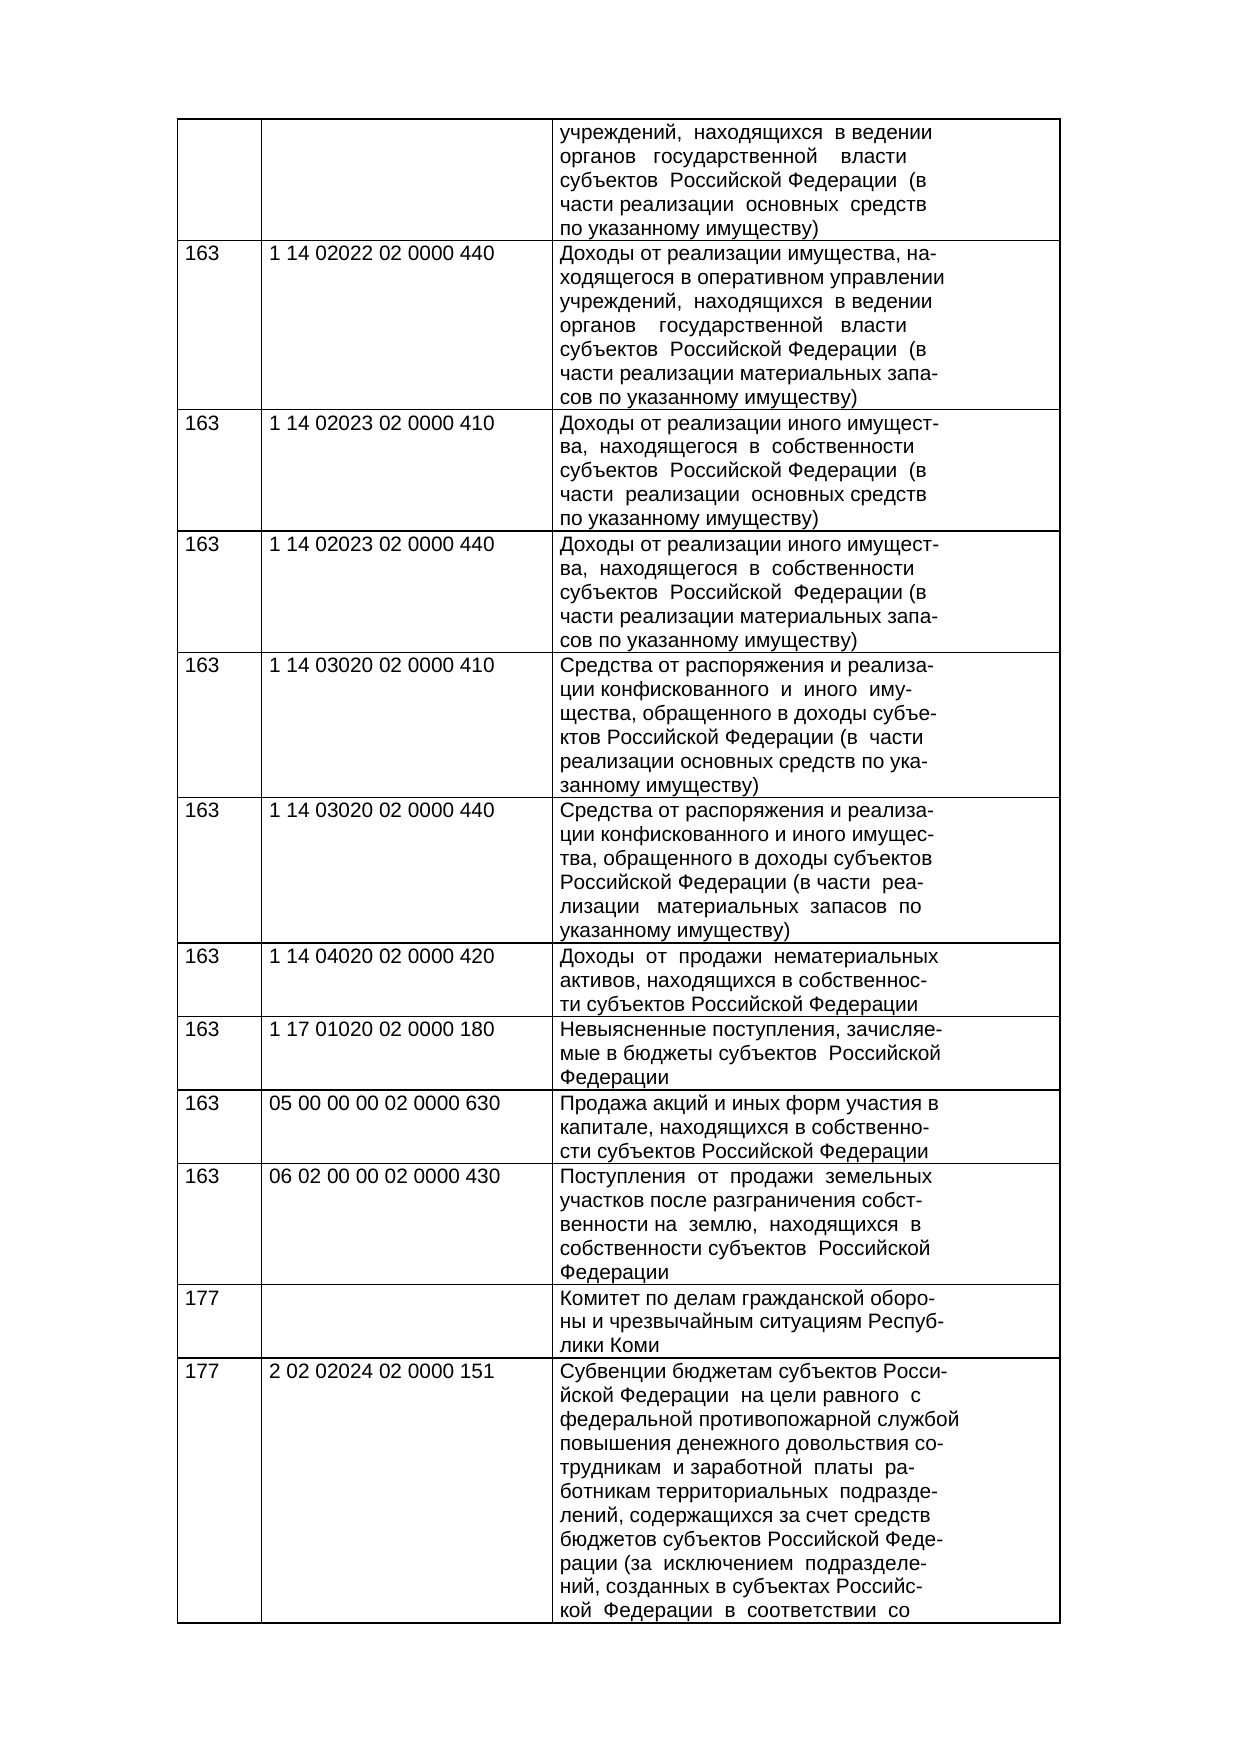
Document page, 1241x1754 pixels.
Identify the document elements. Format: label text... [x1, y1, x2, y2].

table_cell Доходы от продажи нематериальных активов, находящихся в собственнос- ти субъектов Российской Федерации [553, 944, 1059, 1016]
table_cell [1061, 409, 1149, 530]
table_cell Доходы от реализации иного имущест- ва, находящегося в собственности субъектов Российской Федерации (в части реализации материальных запа- сов по указанному имуществу) [553, 532, 1059, 651]
table_cell [1061, 118, 1149, 239]
table_cell 05 00 00 00 02 0000 630 [262, 1091, 552, 1162]
table_cell учреждений, находящихся в ведении органов государственной власти субъектов Российской Федерации (в части реализации основных средств по указанному имуществу) [553, 120, 1059, 239]
table_cell [262, 1285, 552, 1357]
table_cell Доходы от реализации имущества, на- ходящегося в оперативном управлении учреждений, находящихся в ведении органов государственной власти субъектов Российской Федерации (в части реализации материальных запа- сов по указанному имуществу) [553, 241, 1059, 409]
table_cell [1061, 651, 1149, 797]
table_cell [1061, 1089, 1149, 1162]
table_cell [1061, 1284, 1149, 1357]
table_cell 163 [178, 944, 261, 1016]
table_cell [1061, 1163, 1149, 1284]
table_cell [1061, 942, 1149, 1016]
table_cell [1061, 1357, 1149, 1622]
table_cell 163 [178, 532, 261, 651]
table_cell 1 14 04020 02 0000 420 [262, 944, 552, 1016]
table_cell Невыясненные поступления, зачисляе- мые в бюджеты субъектов Российской Федерации [553, 1017, 1059, 1089]
table_cell 06 02 00 00 02 0000 430 [262, 1164, 552, 1284]
table_cell [262, 120, 552, 239]
table_cell [1061, 530, 1149, 651]
table_cell Поступления от продажи земельных участков после разграничения собст- венности на землю, находящихся в собственности субъектов Российской Федерации [553, 1164, 1059, 1284]
table_cell 1 14 02023 02 0000 440 [262, 532, 552, 651]
table_cell 163 [178, 798, 261, 942]
table_cell Субвенции бюджетам субъектов Росси- йской Федерации на цели равного с федеральной противопожарной службой повышения денежного довольствия со- трудникам и заработной платы ра- ботникам территориальных подразде- лений, содержащихся за счет средств бюджетов субъектов Российской Феде- рации (за исключением подразделе- ний, созданных в субъектах Российс- кой Федерации в соответствии со [553, 1359, 1059, 1622]
table_cell 163 [178, 1017, 261, 1089]
table_cell [178, 120, 261, 239]
table_cell 1 17 01020 02 0000 180 [262, 1017, 552, 1089]
table_cell [1061, 797, 1149, 942]
table_cell [1061, 1016, 1149, 1089]
table_cell 163 [178, 1164, 261, 1284]
table_cell 177 [178, 1359, 261, 1622]
table_cell 163 [178, 410, 261, 530]
table_cell Средства от распоряжения и реализа- ции конфискованного и иного иму- щества, обращенного в доходы субъе- ктов Российской Федерации (в части реализации основных средств по ука- занному имуществу) [553, 653, 1059, 797]
table_cell 177 [178, 1285, 261, 1357]
table_cell 1 14 03020 02 0000 410 [262, 653, 552, 797]
table_cell 163 [178, 241, 261, 409]
table_cell Средства от распоряжения и реализа- ции конфискованного и иного имущес- тва, обращенного в доходы субъектов Российской Федерации (в части реа- лизации материальных запасов по указанному имуществу) [553, 798, 1059, 942]
table_cell 163 [178, 653, 261, 797]
table_cell 2 02 02024 02 0000 151 [262, 1359, 552, 1622]
table_cell Комитет по делам гражданской оборо- ны и чрезвычайным ситуациям Респуб- лики Коми [553, 1285, 1059, 1357]
table_cell 1 14 03020 02 0000 440 [262, 798, 552, 942]
table_cell 1 14 02023 02 0000 410 [262, 410, 552, 530]
table_cell Доходы от реализации иного имущест- ва, находящегося в собственности субъектов Российской Федерации (в части реализации основных средств по указанному имуществу) [553, 410, 1059, 530]
table_cell 1 14 02022 02 0000 440 [262, 241, 552, 409]
table_cell [1061, 240, 1149, 409]
table_cell 163 [178, 1091, 261, 1162]
table_cell Продажа акций и иных форм участия в капитале, находящихся в собственно- сти субъектов Российской Федерации [553, 1091, 1059, 1162]
